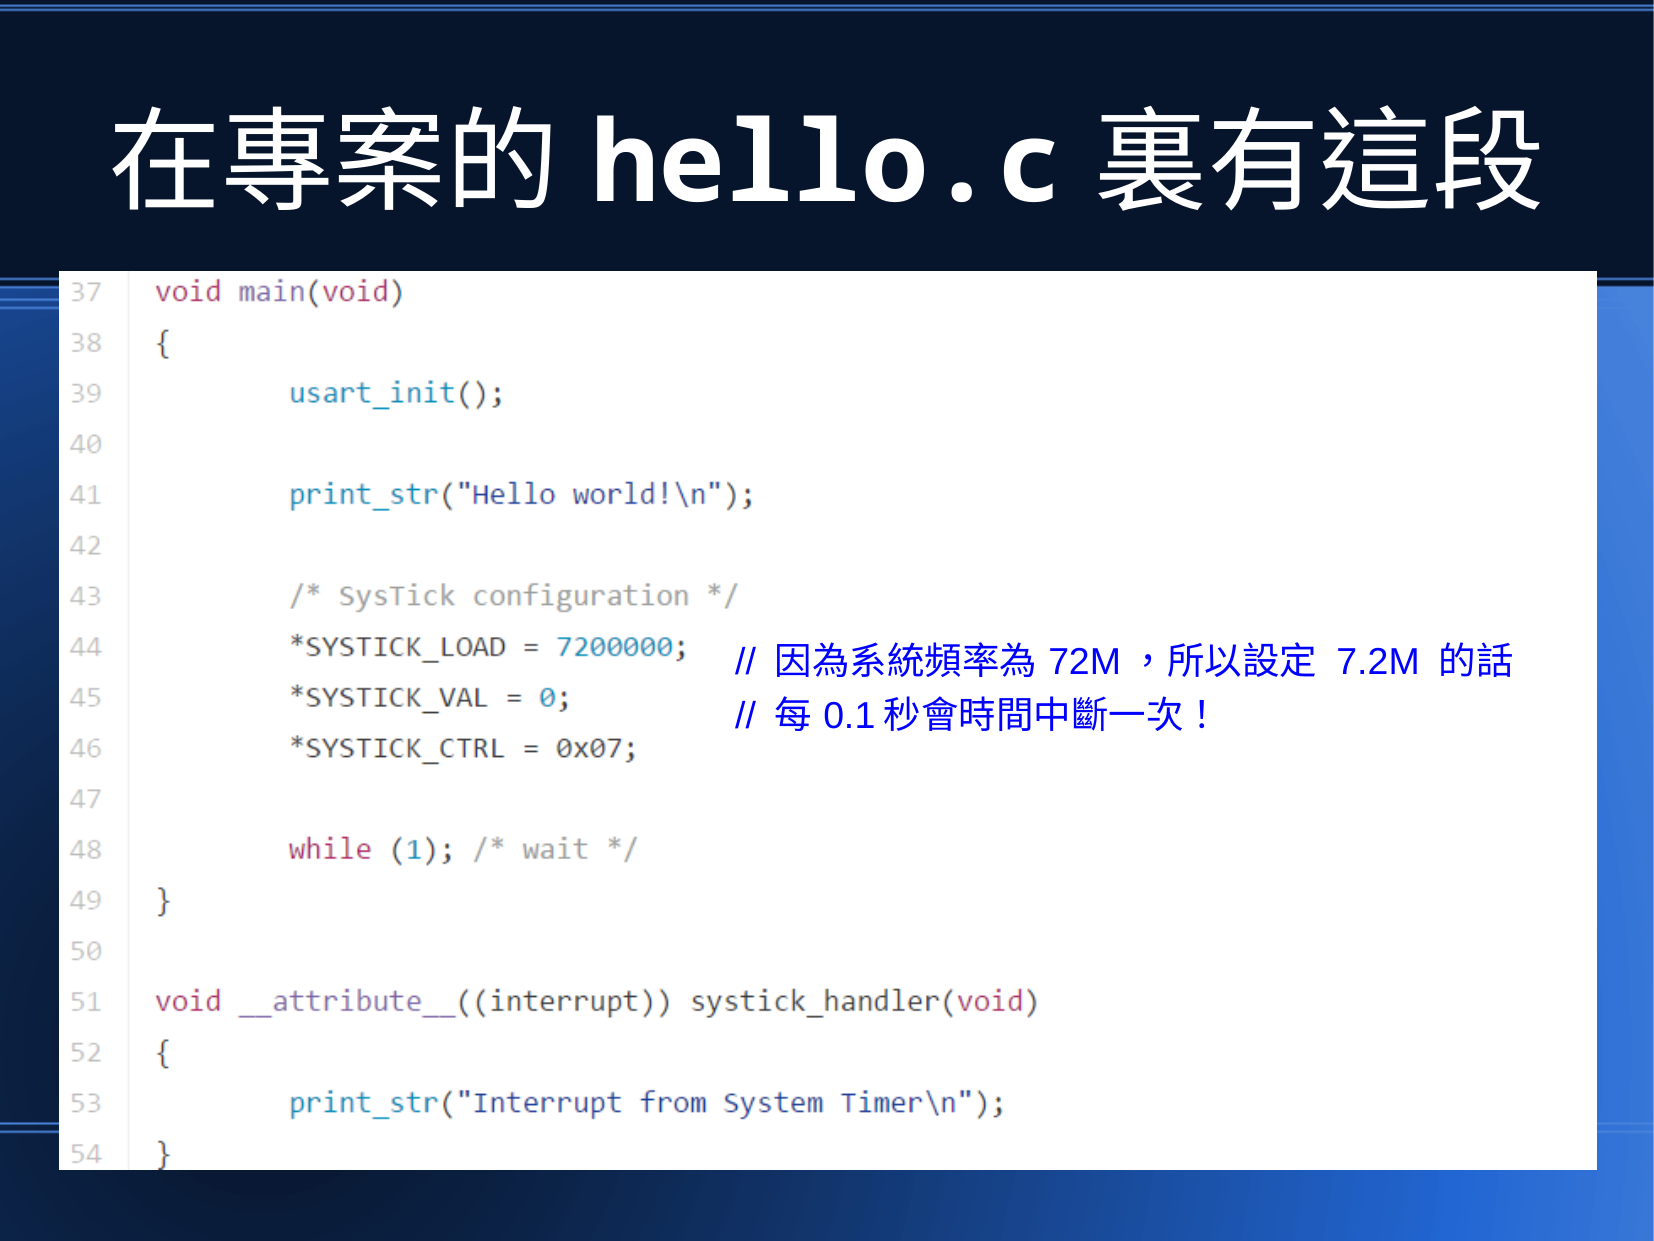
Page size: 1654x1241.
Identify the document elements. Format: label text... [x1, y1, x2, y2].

picture [0, 0, 1654, 1241]
title 在專案的hello.c裏有這段 [82, 49, 1571, 257]
text_box // 因為系統頻率為72M，所以設定 7.2M 的話 // 每0.1秒會時間中斷一次！ [720, 623, 1527, 733]
